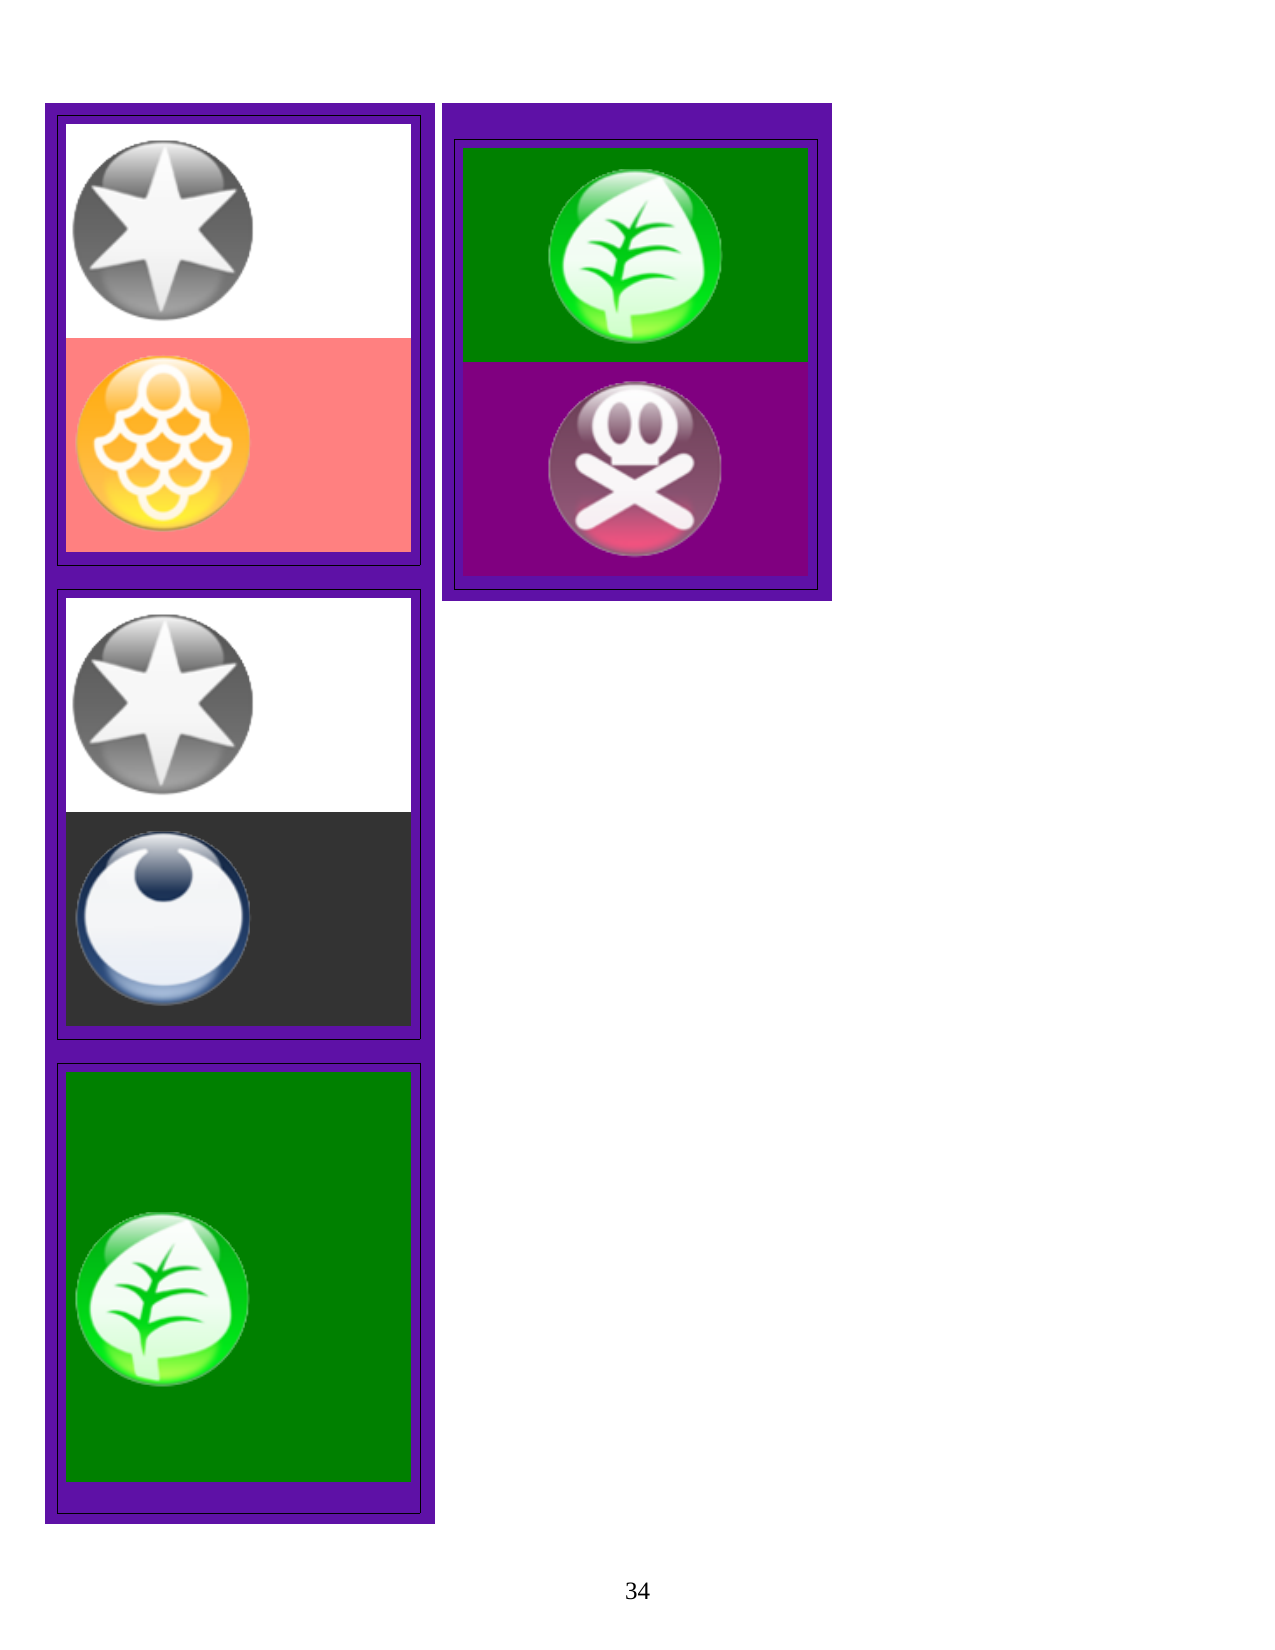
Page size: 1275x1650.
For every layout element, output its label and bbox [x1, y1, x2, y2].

table_header [66, 124, 411, 338]
picture [71, 827, 255, 1011]
picture [71, 139, 255, 323]
table_cell [66, 338, 411, 552]
picture [71, 353, 255, 537]
table_cell [463, 362, 808, 576]
picture [544, 163, 728, 347]
picture [544, 377, 728, 561]
picture [71, 1206, 255, 1390]
table_cell [66, 812, 411, 1026]
table_header [463, 148, 808, 362]
picture [71, 613, 255, 797]
table_header [66, 1072, 411, 1482]
table_header [66, 598, 411, 812]
